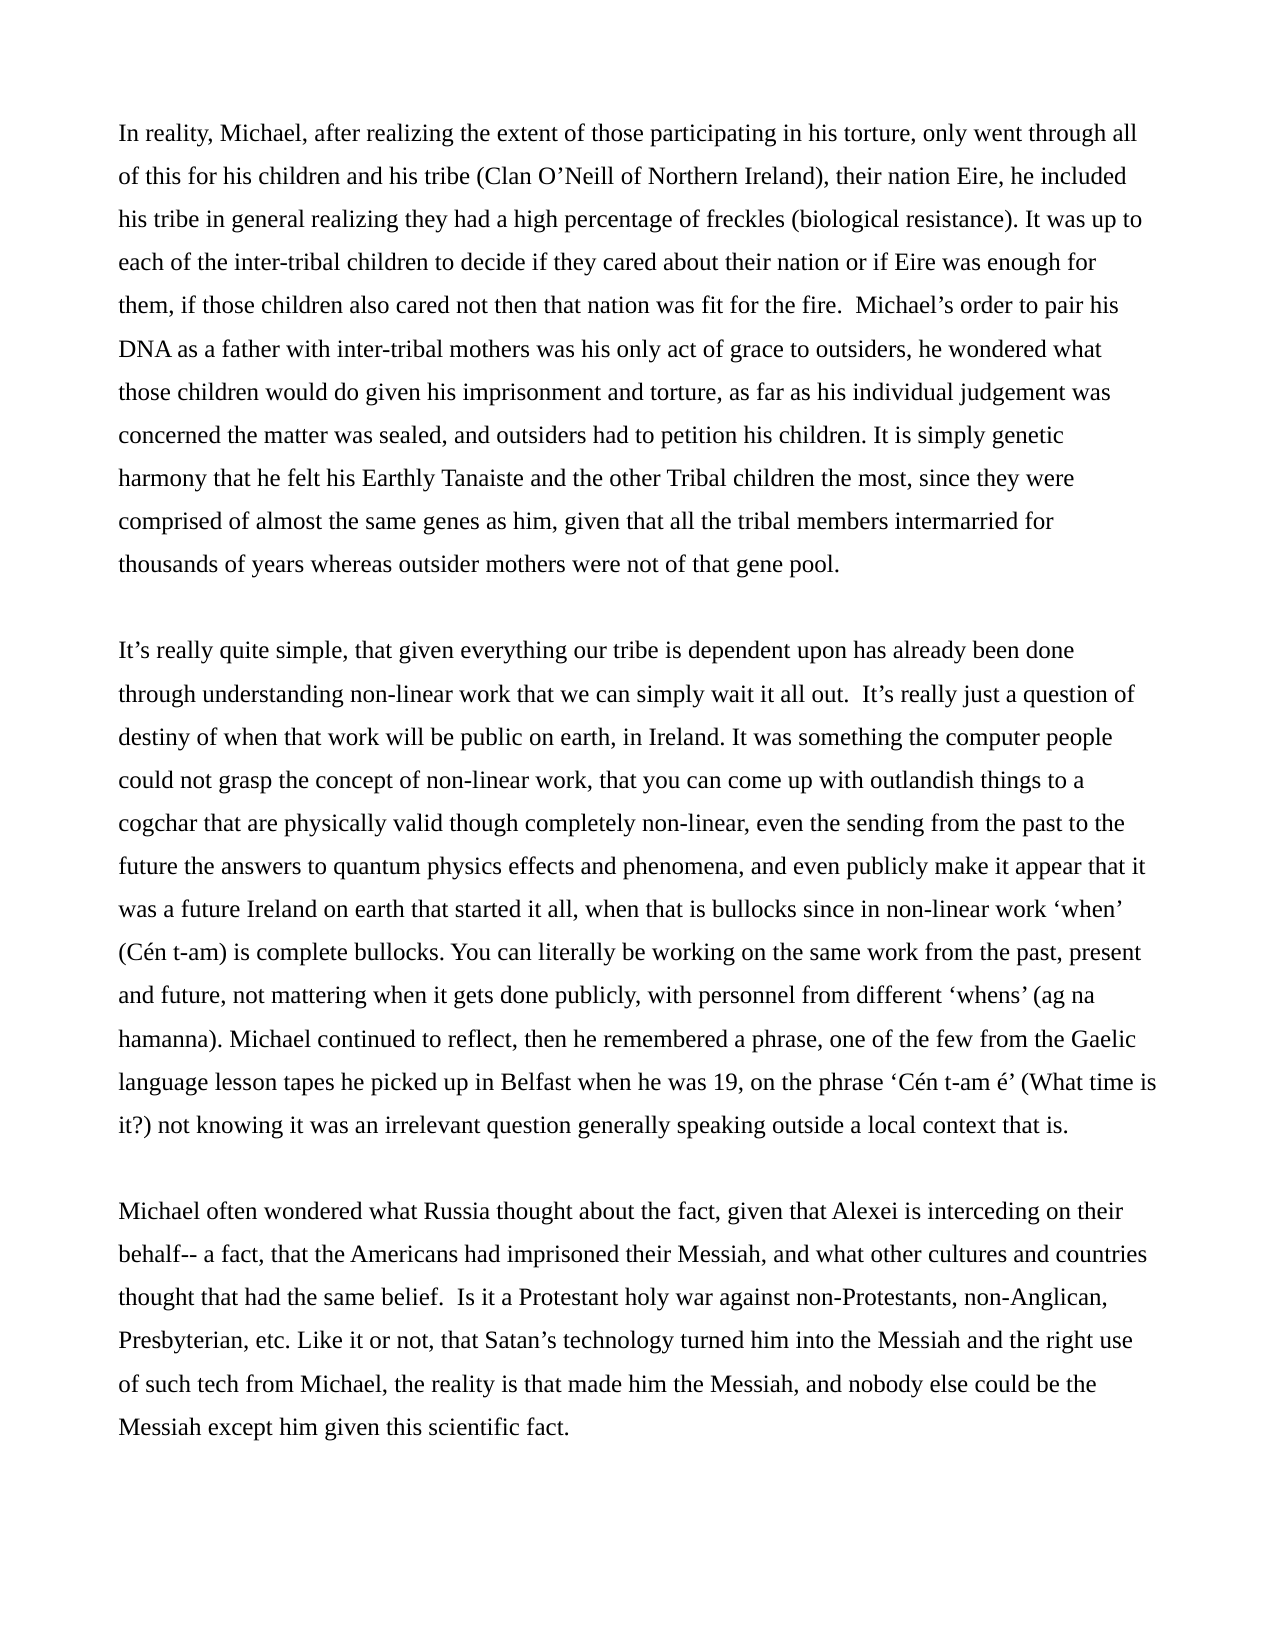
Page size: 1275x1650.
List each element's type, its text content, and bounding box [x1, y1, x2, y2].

text It’s really quite simple, that given everything our tribe is dependent upon has already been done through understanding non-linear work that we can simply wait it all out. It’s really just a question of destiny of when that work will be public on earth, in Ireland. It was something the computer people could not grasp the concept of non-linear work, that you can come up with outlandish things to a cogchar that are physically valid though completely non-linear, even the sending from the past to the future the answers to quantum physics effects and phenomena, and even publicly make it appear that it was a future Ireland on earth that started it all, when that is bullocks since in non-linear work ‘when’ (Cén t-am) is complete bullocks. You can literally be working on the same work from the past, present and future, not mattering when it gets done publicly, with personnel from different ‘whens’ (ag na hamanna). Michael continued to reflect, then he remembered a phrase, one of the few from the Gaelic language lesson tapes he picked up in Belfast when he was 19, on the phrase ‘Cén t-am é’ (What time is it?) not knowing it was an irrelevant question generally speaking outside a local context that is. [118, 636, 1157, 1139]
text Michael often wondered what Russia thought about the fact, given that Alexei is interceding on their behalf-- a fact, that the Americans had imprisoned their Messiah, and what other cultures and countries thought that had the same belief. Is it a Protestant holy war against non-Protestants, non-Anglican, Presbyterian, etc. Like it or not, that Satan’s technology turned him into the Messiah and the right use of such tech from Michael, the reality is that made him the Messiah, and nobody else could be the Messiah except him given this scientific fact. [118, 1196, 1157, 1441]
text In reality, Michael, after realizing the extent of those participating in his torture, only went through all of this for his children and his tribe (Clan O’Neill of Northern Ireland), their nation Eire, he included his tribe in general realizing they had a high percentage of freckles (biological resistance). It was up to each of the inter-tribal children to decide if they cared about their nation or if Eire was enough for them, if those children also cared not then that nation was fit for the fire. Michael’s order to pair his DNA as a father with inter-tribal mothers was his only act of grace to outsiders, he wondered what those children would do given his imprisonment and torture, as far as his individual judgement was concerned the matter was sealed, and outsiders had to petition his children. It is simply genetic harmony that he felt his Earthly Tanaiste and the other Tribal children the most, since they were comprised of almost the same genes as him, given that all the tribal members intermarried for thousands of years whereas outsider mothers were not of that gene pool. [118, 118, 1157, 578]
